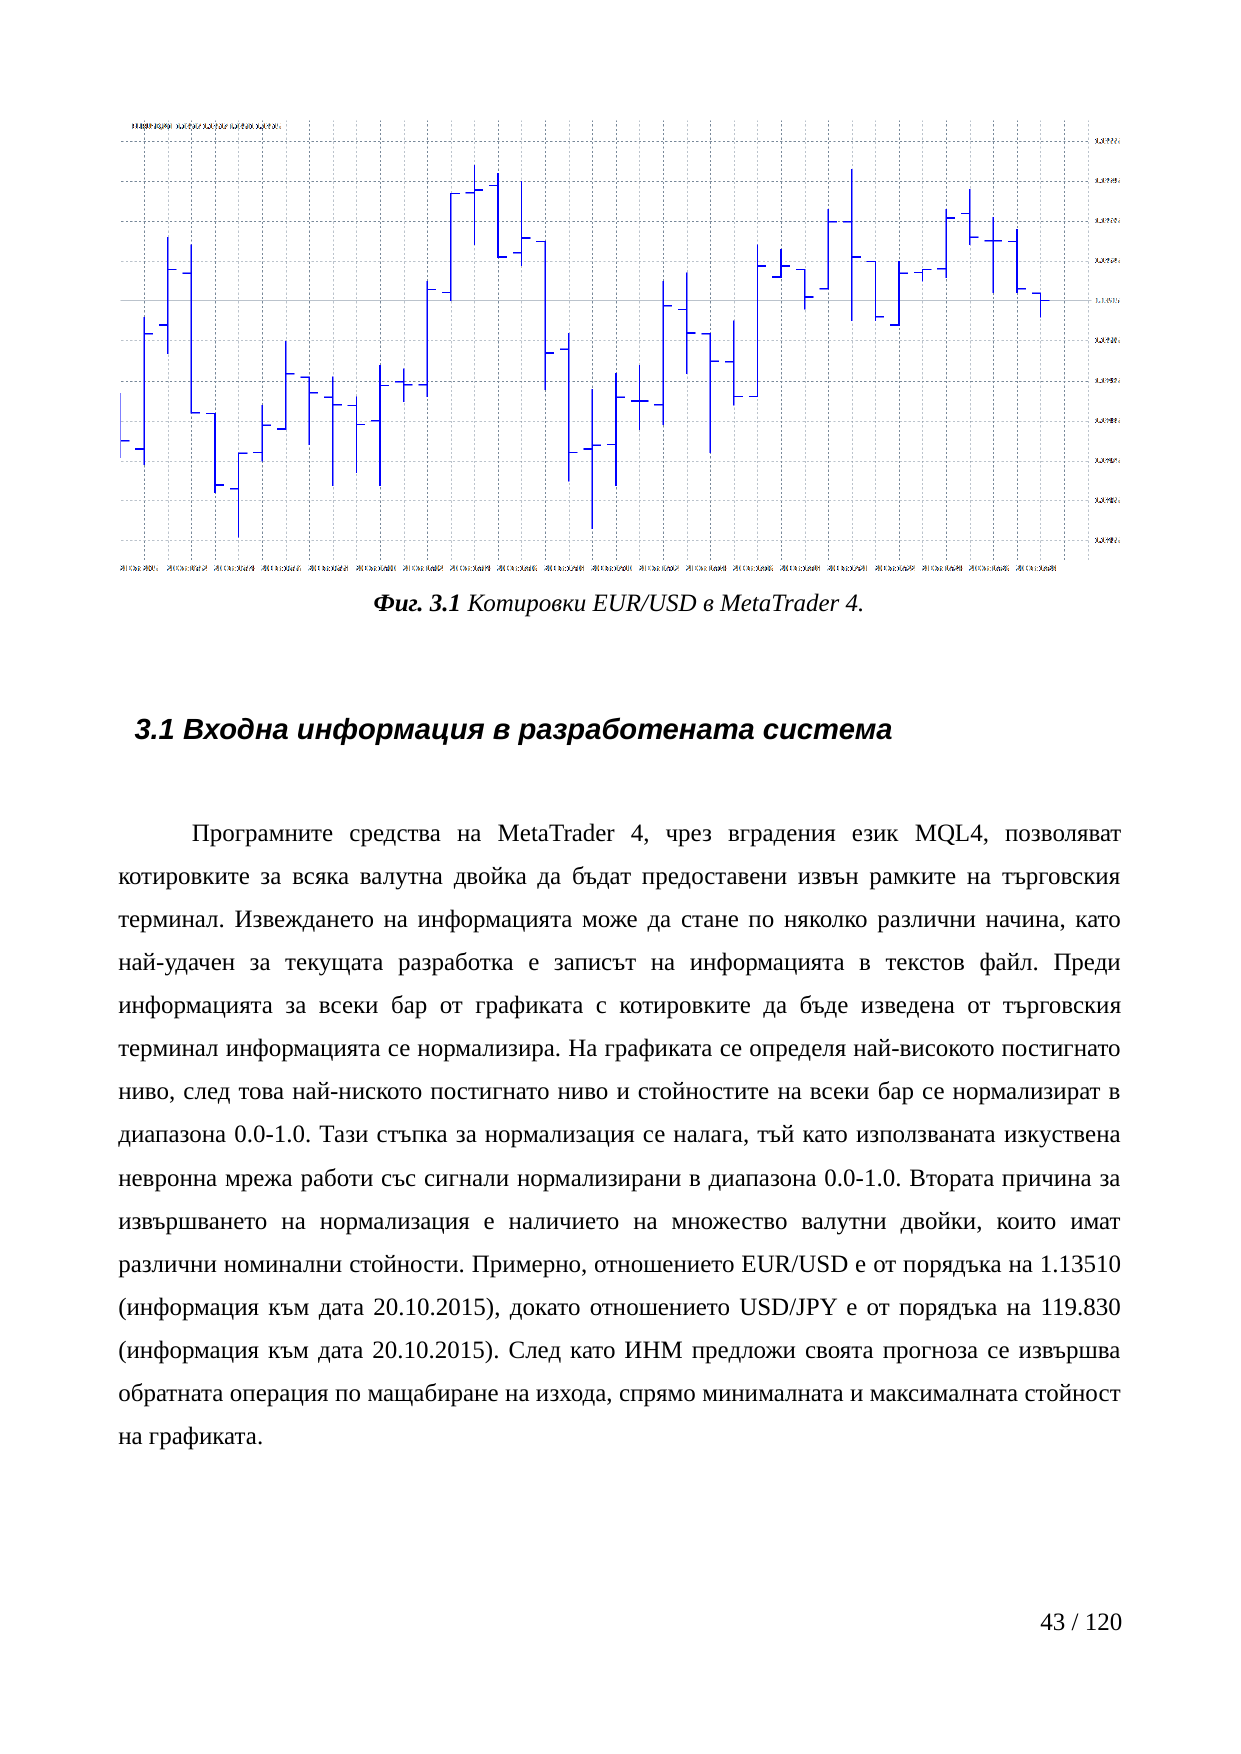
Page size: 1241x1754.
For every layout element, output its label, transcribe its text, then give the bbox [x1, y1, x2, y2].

text Фиг. 3.1 Котировки EUR/USD в MetaTrader 4. [118, 574, 1122, 617]
subtitle 3.1 Входна информация в разработената система [118, 712, 1122, 745]
text Програмните средства на MetaTrader 4, чрез вградения език MQL4, позволяват котировките за всяка валутна двойка да бъдат предоставени извън рамките на търговския терминал. Извеждането на информацията може да стане по няколко различни начина, като най-удачен за текущата разработка е записът на информацията в текстов файл. Преди информацията за всеки бар от графиката с котировките да бъде изведена от търговския терминал информацията се нормализира. На графиката се определя най-високото постигнато ниво, след това най-ниското постигнато ниво и стойностите на всеки бар се нормализират в диапазона 0.0-1.0. Тази стъпка за нормализация се налага, тъй като използваната изкуствена невронна мрежа работи със сигнали нормализирани в диапазона 0.0-1.0. Втората причина за извършването на нормализация е наличието на множество валутни двойки, които имат различни номинални стойности. Примерно, отношението EUR/USD е от порядъка на 1.13510 (информация към дата 20.10.2015), докато отношението USD/JPY е от порядъка на 119.830 (информация към дата 20.10.2015). След като ИНМ предложи своята прогноза се извършва обратната операция по мащабиране на изхода, спрямо минималната и максималната стойност на графиката. [118, 818, 1122, 1450]
picture [118, 118, 1122, 574]
